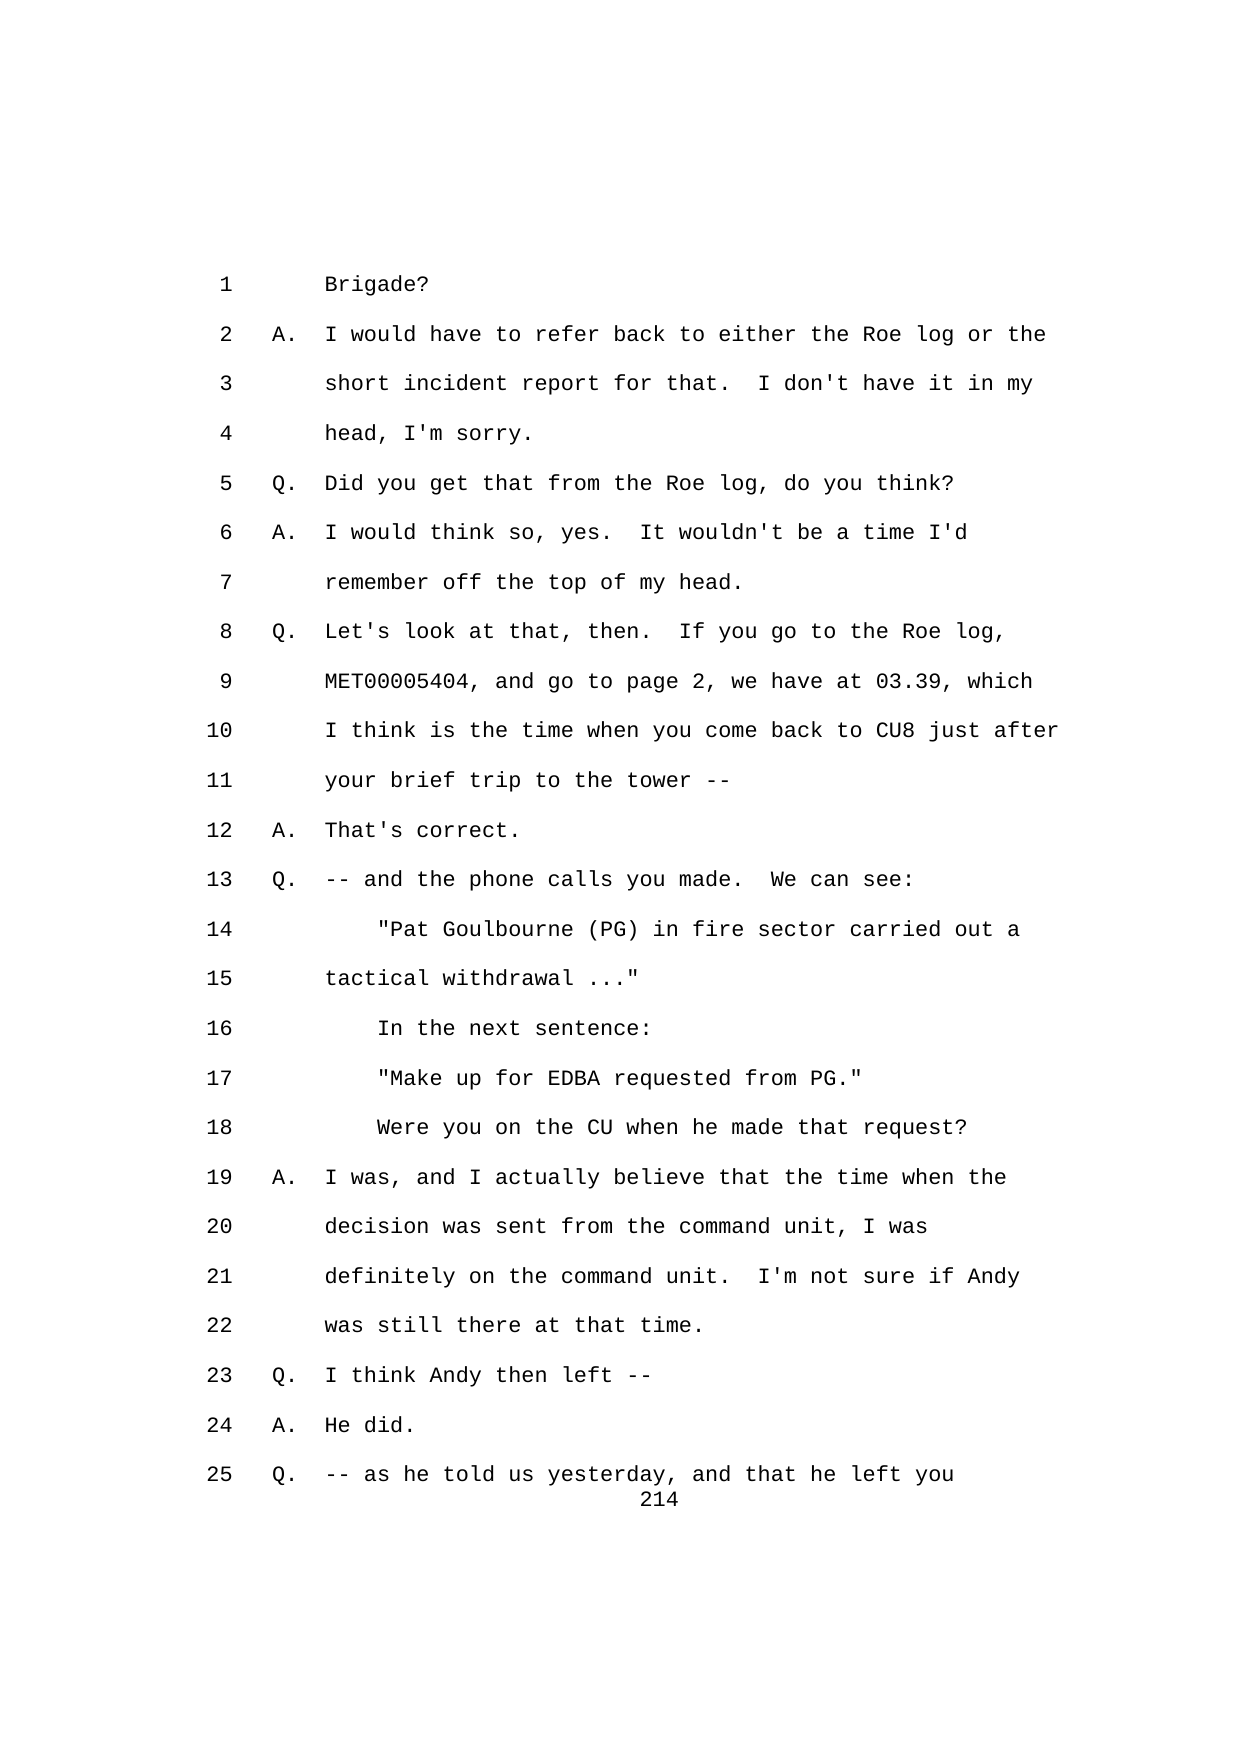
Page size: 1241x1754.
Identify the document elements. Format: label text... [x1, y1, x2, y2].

text 17 "Make up for EDBA requested from PG." [75, 1067, 1165, 1091]
text 9 MET00005404, and go to page 2, we have at 03.39, which [75, 670, 1165, 695]
text 15 tactical withdrawal ..." [75, 967, 1165, 992]
text 4 head, I'm sorry. [75, 422, 1165, 447]
text 2 A. I would have to refer back to either the Roe log or the [75, 323, 1165, 348]
text 1 Brigade? [75, 273, 1165, 298]
text 11 your brief trip to the tower -- [75, 769, 1165, 794]
text 6 A. I would think so, yes. It wouldn't be a time I'd [75, 521, 1165, 546]
text 25 Q. -- as he told us yesterday, and that he left you [75, 1463, 1165, 1488]
text 21 definitely on the command unit. I'm not sure if Andy [75, 1265, 1165, 1290]
text 10 I think is the time when you come back to CU8 just after [75, 719, 1165, 744]
text 14 "Pat Goulbourne (PG) in fire sector carried out a [75, 918, 1165, 943]
text 7 remember off the top of my head. [75, 571, 1165, 596]
text 20 decision was sent from the command unit, I was [75, 1215, 1165, 1240]
text 23 Q. I think Andy then left -- [75, 1364, 1165, 1389]
text 24 A. He did. [75, 1414, 1165, 1438]
text 22 was still there at that time. [75, 1314, 1165, 1339]
text 3 short incident report for that. I don't have it in my [75, 372, 1165, 397]
text 18 Were you on the CU when he made that request? [75, 1116, 1165, 1141]
text 12 A. That's correct. [75, 819, 1165, 843]
text 16 In the next sentence: [75, 1017, 1165, 1042]
text 19 A. I was, and I actually believe that the time when the [75, 1166, 1165, 1191]
text 8 Q. Let's look at that, then. If you go to the Roe log, [75, 620, 1165, 645]
text 13 Q. -- and the phone calls you made. We can see: [75, 868, 1165, 893]
text 5 Q. Did you get that from the Roe log, do you think? [75, 472, 1165, 496]
text 214 [75, 1488, 1165, 1513]
